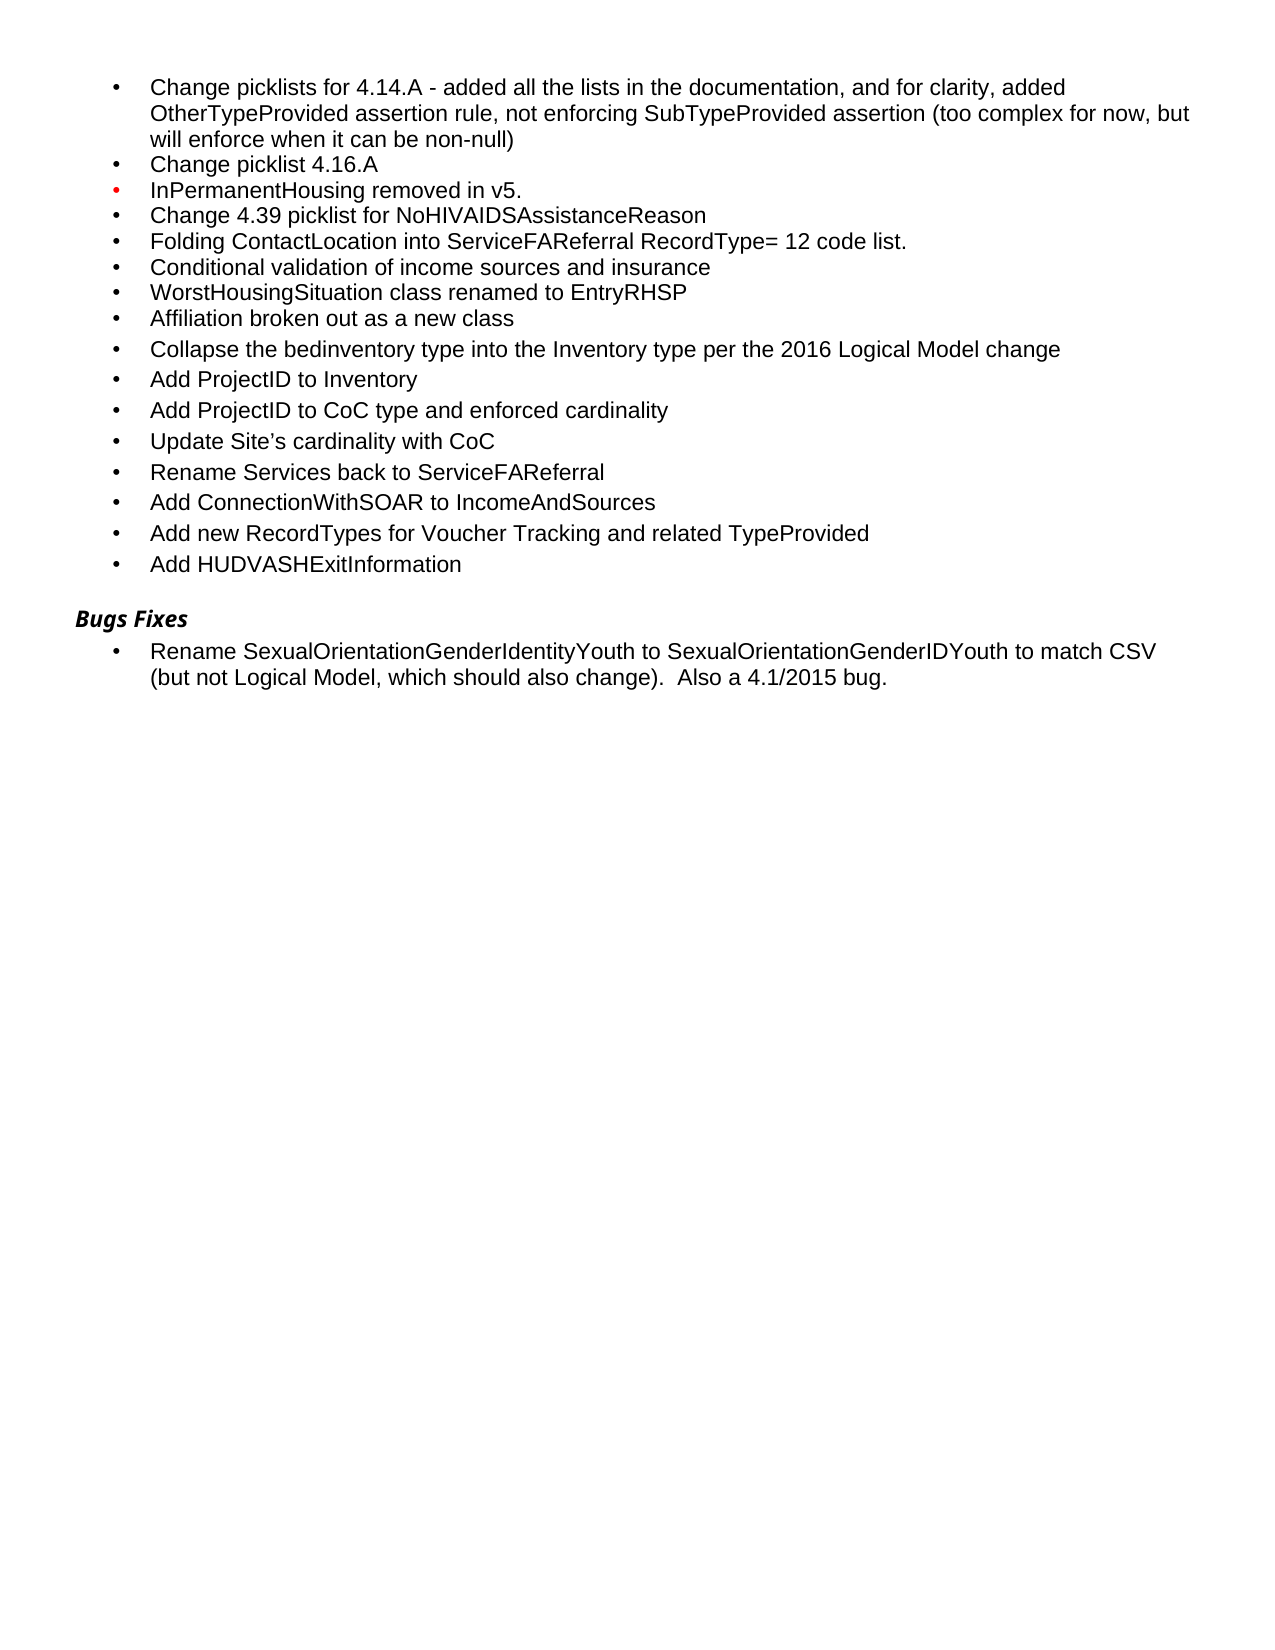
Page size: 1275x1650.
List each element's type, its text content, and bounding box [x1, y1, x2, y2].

list InPermanentHousing removed in v5. [112, 177, 1200, 203]
list WorstHousingSituation class renamed to EntryRHSP [112, 280, 1200, 306]
list Rename Services back to ServiceFAReferral [112, 459, 1200, 485]
list Affiliation broken out as a new class [112, 306, 1200, 331]
list Change 4.39 picklist for NoHIVAIDSAssistanceReason [112, 203, 1200, 229]
list Conditional validation of income sources and insurance [112, 254, 1200, 280]
list Update Site’s cardinality with CoC [112, 428, 1200, 454]
list Add HUDVASHExitInformation [112, 551, 1200, 577]
list Rename SexualOrientationGenderIdentityYouth to SexualOrientationGenderIDYouth to match CSV (but not Logical Model, which should also change). Also a 4.1/2015 bug. [112, 639, 1200, 690]
subtitle Bugs Fixes [75, 603, 1200, 634]
list Collapse the bedinventory type into the Inventory type per the 2016 Logical Model change [112, 336, 1200, 362]
list Change picklist 4.16.A [112, 152, 1200, 177]
list Folding ContactLocation into ServiceFAReferral RecordType= 12 code list. [112, 229, 1200, 254]
list Add new RecordTypes for Voucher Tracking and related TypeProvided [112, 521, 1200, 546]
list Change picklists for 4.14.A - added all the lists in the documentation, and for clarity, added OtherTypeProvided assertion rule, not enforcing SubTypeProvided assertion (too complex for now, but will enforce when it can be non-null) [112, 75, 1200, 152]
list Add ConnectionWithSOAR to IncomeAndSources [112, 490, 1200, 516]
list Add ProjectID to Inventory [112, 367, 1200, 393]
list Add ProjectID to CoC type and enforced cardinality [112, 398, 1200, 423]
